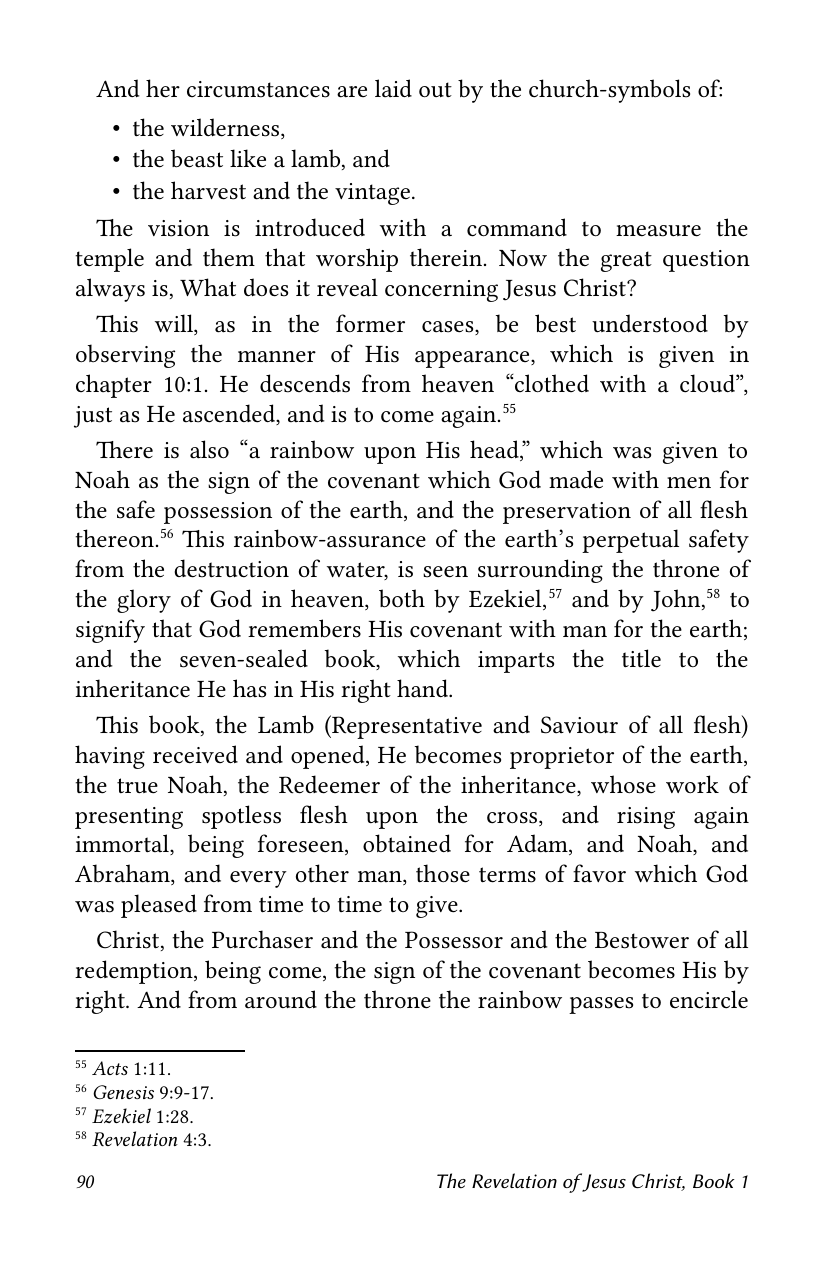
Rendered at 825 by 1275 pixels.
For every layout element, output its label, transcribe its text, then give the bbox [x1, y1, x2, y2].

list the wilderness, [112, 114, 750, 142]
text Ezekiel 1:28. [75, 1104, 750, 1128]
list the beast like a lamb, and [112, 145, 750, 174]
text And her circumstances are laid out by the church-symbols of: [75, 75, 750, 103]
text Christ, the Purchaser and the Possessor and the Bestower of all redemption, being come, the sign of the covenant becomes His by right. And from around the throne the rainbow passes to encircle [75, 926, 750, 1014]
text This book, the Lamb (Representative and Saviour of all flesh) having received and opened, He becomes proprietor of the earth, the true Noah, the Redeemer of the inheritance, whose work of presenting spotless flesh upon the cross, and rising again immortal, being foreseen, obtained for Adam, and Noah, and Abraham, and every other man, those terms of favor which God was pleased from time to time to give. [75, 711, 750, 919]
text Revelation 4:3. [75, 1128, 750, 1152]
list the harvest and the vintage. [112, 177, 750, 206]
text Acts 1:11. [75, 1057, 750, 1081]
text There is also “a rainbow upon His head,” which was given to Noah as the sign of the covenant which God made with men for the safe possession of the earth, and the preservation of all flesh thereon. This rainbow-assurance of the earth’s perpetual safety from the destruction of water, is seen surrounding the throne of the glory of God in heaven, both by Ezekiel, and by John, to signify that God remembers His covenant with man for the earth; and the seven-sealed book, which imparts the title to the inheritance He has in His right hand. [75, 436, 750, 703]
text Genesis 9:9-17. [75, 1081, 750, 1104]
text This will, as in the former cases, be best understood by observing the manner of His appearance, which is given in chapter 10:1. He descends from heaven “clothed with a cloud”, just as He ascended, and is to come again. [75, 310, 750, 428]
text The vision is introduced with a command to measure the temple and them that worship therein. Now the great question always is, What does it reveal concerning Jesus Christ? [75, 214, 750, 303]
